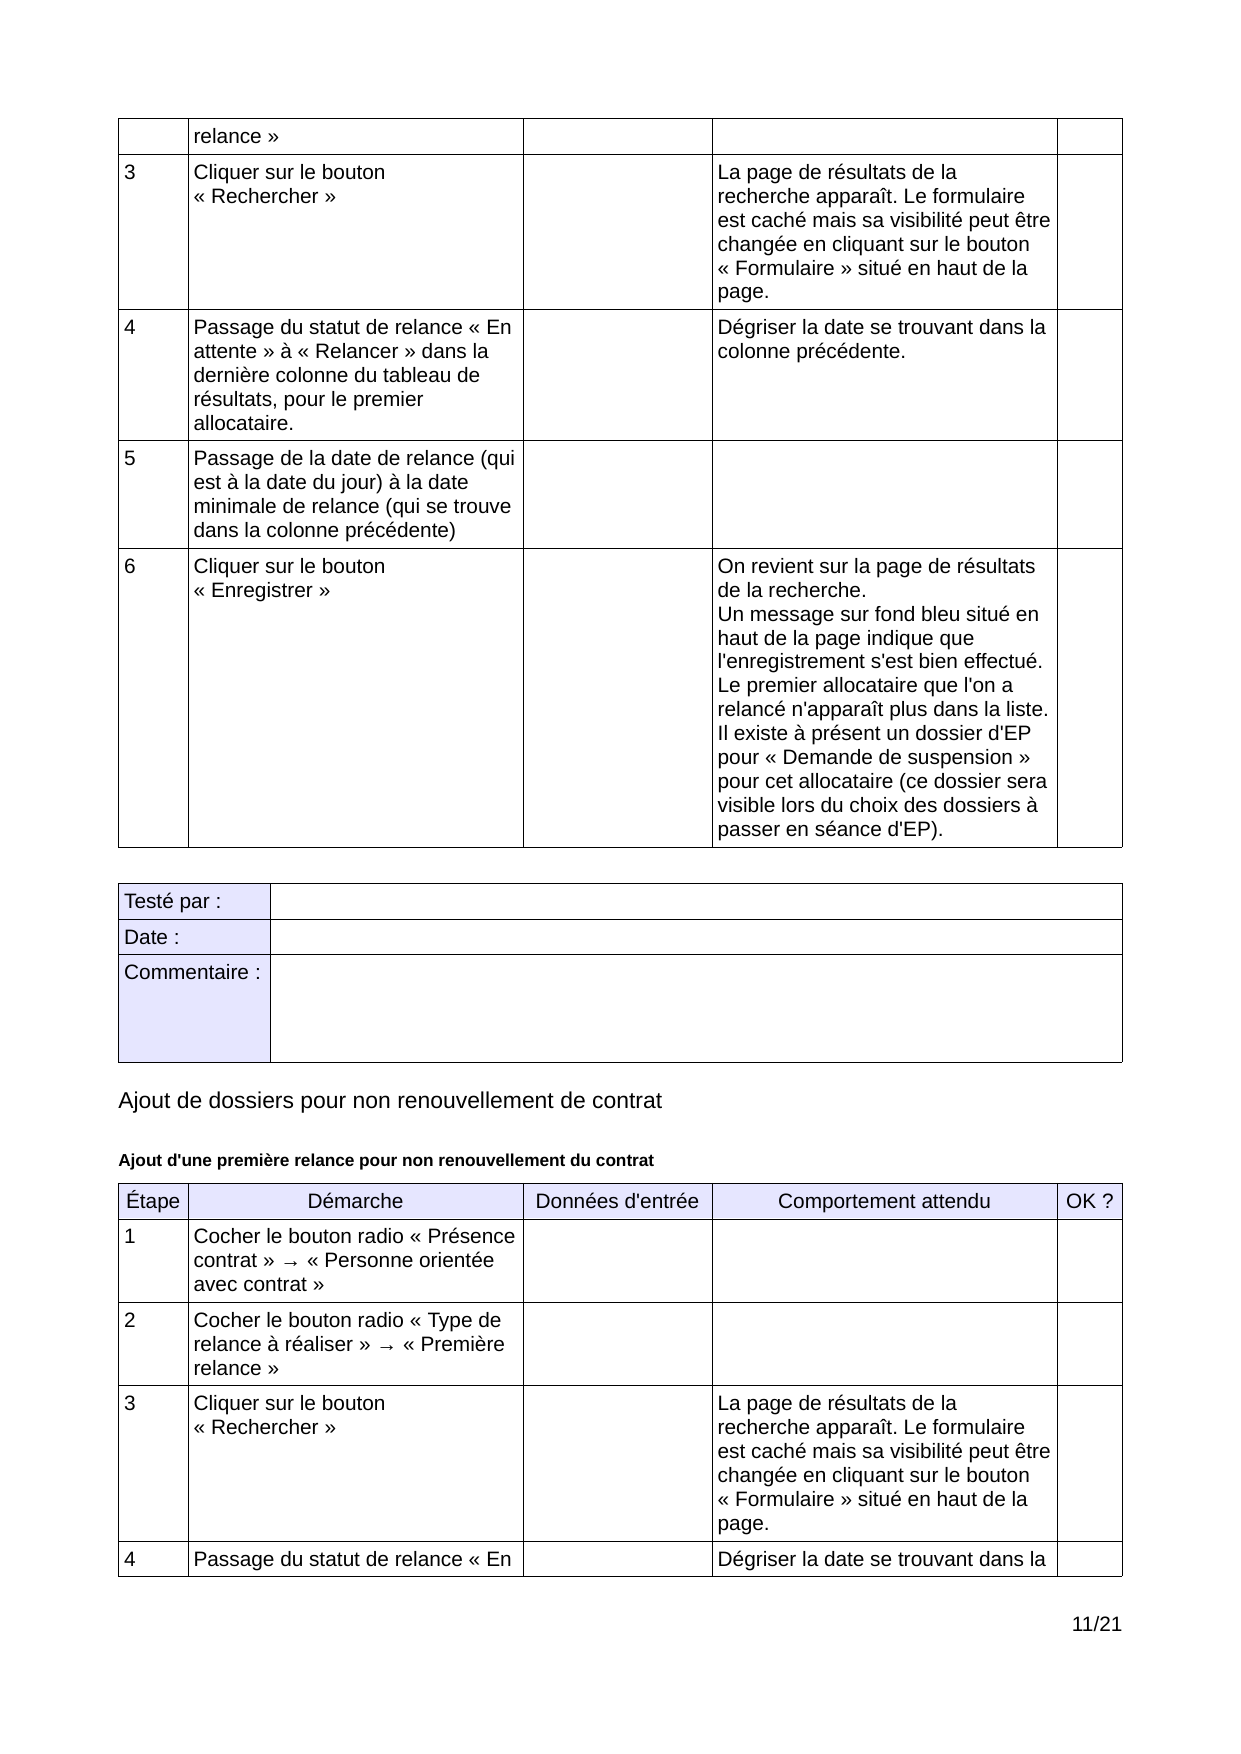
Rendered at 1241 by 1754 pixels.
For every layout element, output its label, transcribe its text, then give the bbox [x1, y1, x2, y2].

table_header Testé par : [119, 884, 270, 919]
table_cell On revient sur la page de résultats de la recherche. Un message sur fond bleu situé en haut de la page indique que l'enregistrement s'est bien effectué. Le premier allocataire que l'on a relancé n'apparaît plus dans la liste. Il existe à présent un dossier d'EP pour « Demande de suspension » pour cet allocataire (ce dossier sera visible lors du choix des dossiers à passer en séance d'EP). [713, 549, 1057, 847]
table_cell 4 [119, 1542, 188, 1576]
table_header Données d'entrée [524, 1184, 712, 1218]
table_cell Passage de la date de relance (qui est à la date du jour) à la date minimale de relance (qui se trouve dans la colonne précédente) [189, 441, 523, 548]
table_cell Passage du statut de relance « En attente » à « Relancer » dans la dernière colonne du tableau de résultats, pour le premier allocataire. [189, 310, 523, 440]
table_cell La page de résultats de la recherche apparaît. Le formulaire est caché mais sa visibilité peut être changée en cliquant sur le bouton « Formulaire » situé en haut de la page. [713, 1386, 1057, 1541]
table_cell 3 [119, 1386, 188, 1541]
table_cell 2 [119, 1303, 188, 1385]
table_cell [713, 441, 1057, 548]
table_cell Dégriser la date se trouvant dans la [713, 1542, 1057, 1576]
table_cell Commentaire : [119, 955, 270, 1062]
table_header Étape [119, 1184, 188, 1218]
table_cell [524, 119, 712, 154]
subtitle Ajout d'une première relance pour non renouvellement du contrat [118, 1151, 1122, 1170]
table_cell [1058, 1386, 1122, 1541]
table_cell [713, 1303, 1057, 1385]
table_cell Cliquer sur le bouton « Enregistrer » [189, 549, 523, 847]
table_cell [1058, 119, 1122, 154]
table_cell [1058, 310, 1122, 440]
table_cell [524, 1542, 712, 1576]
table_cell [524, 1303, 712, 1385]
table_cell Cliquer sur le bouton « Rechercher » [189, 155, 523, 309]
table_cell [1058, 441, 1122, 548]
subtitle Ajout de dossiers pour non renouvellement de contrat [118, 1087, 1122, 1113]
table_header Comportement attendu [713, 1184, 1057, 1218]
table_cell Cocher le bouton radio « Présence contrat » → « Personne orientée avec contrat » [189, 1220, 523, 1302]
table_cell [524, 1220, 712, 1302]
table_cell [524, 155, 712, 309]
table_cell [524, 549, 712, 847]
table_cell [271, 920, 1122, 954]
table_cell Cocher le bouton radio « Type de relance à réaliser » → « Première relance » [189, 1303, 523, 1385]
table_cell [1058, 1542, 1122, 1576]
table_cell 3 [119, 155, 188, 309]
table_cell Date : [119, 920, 270, 954]
table_cell [713, 119, 1057, 154]
table_cell [524, 310, 712, 440]
table_header [271, 884, 1122, 919]
table_cell relance » [189, 119, 523, 154]
table_cell [271, 955, 1122, 1062]
table_cell [1058, 155, 1122, 309]
table_cell Passage du statut de relance « En [189, 1542, 523, 1576]
table_cell 6 [119, 549, 188, 847]
table_cell Dégriser la date se trouvant dans la colonne précédente. [713, 310, 1057, 440]
table_cell 4 [119, 310, 188, 440]
table_cell [1058, 1303, 1122, 1385]
table_cell [524, 441, 712, 548]
table_cell [713, 1220, 1057, 1302]
table_cell 1 [119, 1220, 188, 1302]
table_cell 5 [119, 441, 188, 548]
table_cell La page de résultats de la recherche apparaît. Le formulaire est caché mais sa visibilité peut être changée en cliquant sur le bouton « Formulaire » situé en haut de la page. [713, 155, 1057, 309]
table_cell Cliquer sur le bouton « Rechercher » [189, 1386, 523, 1541]
table_cell [1058, 549, 1122, 847]
table_cell [524, 1386, 712, 1541]
table_cell [1058, 1220, 1122, 1302]
table_header Démarche [189, 1184, 523, 1218]
table_cell [119, 119, 188, 154]
table_header OK ? [1058, 1184, 1122, 1218]
